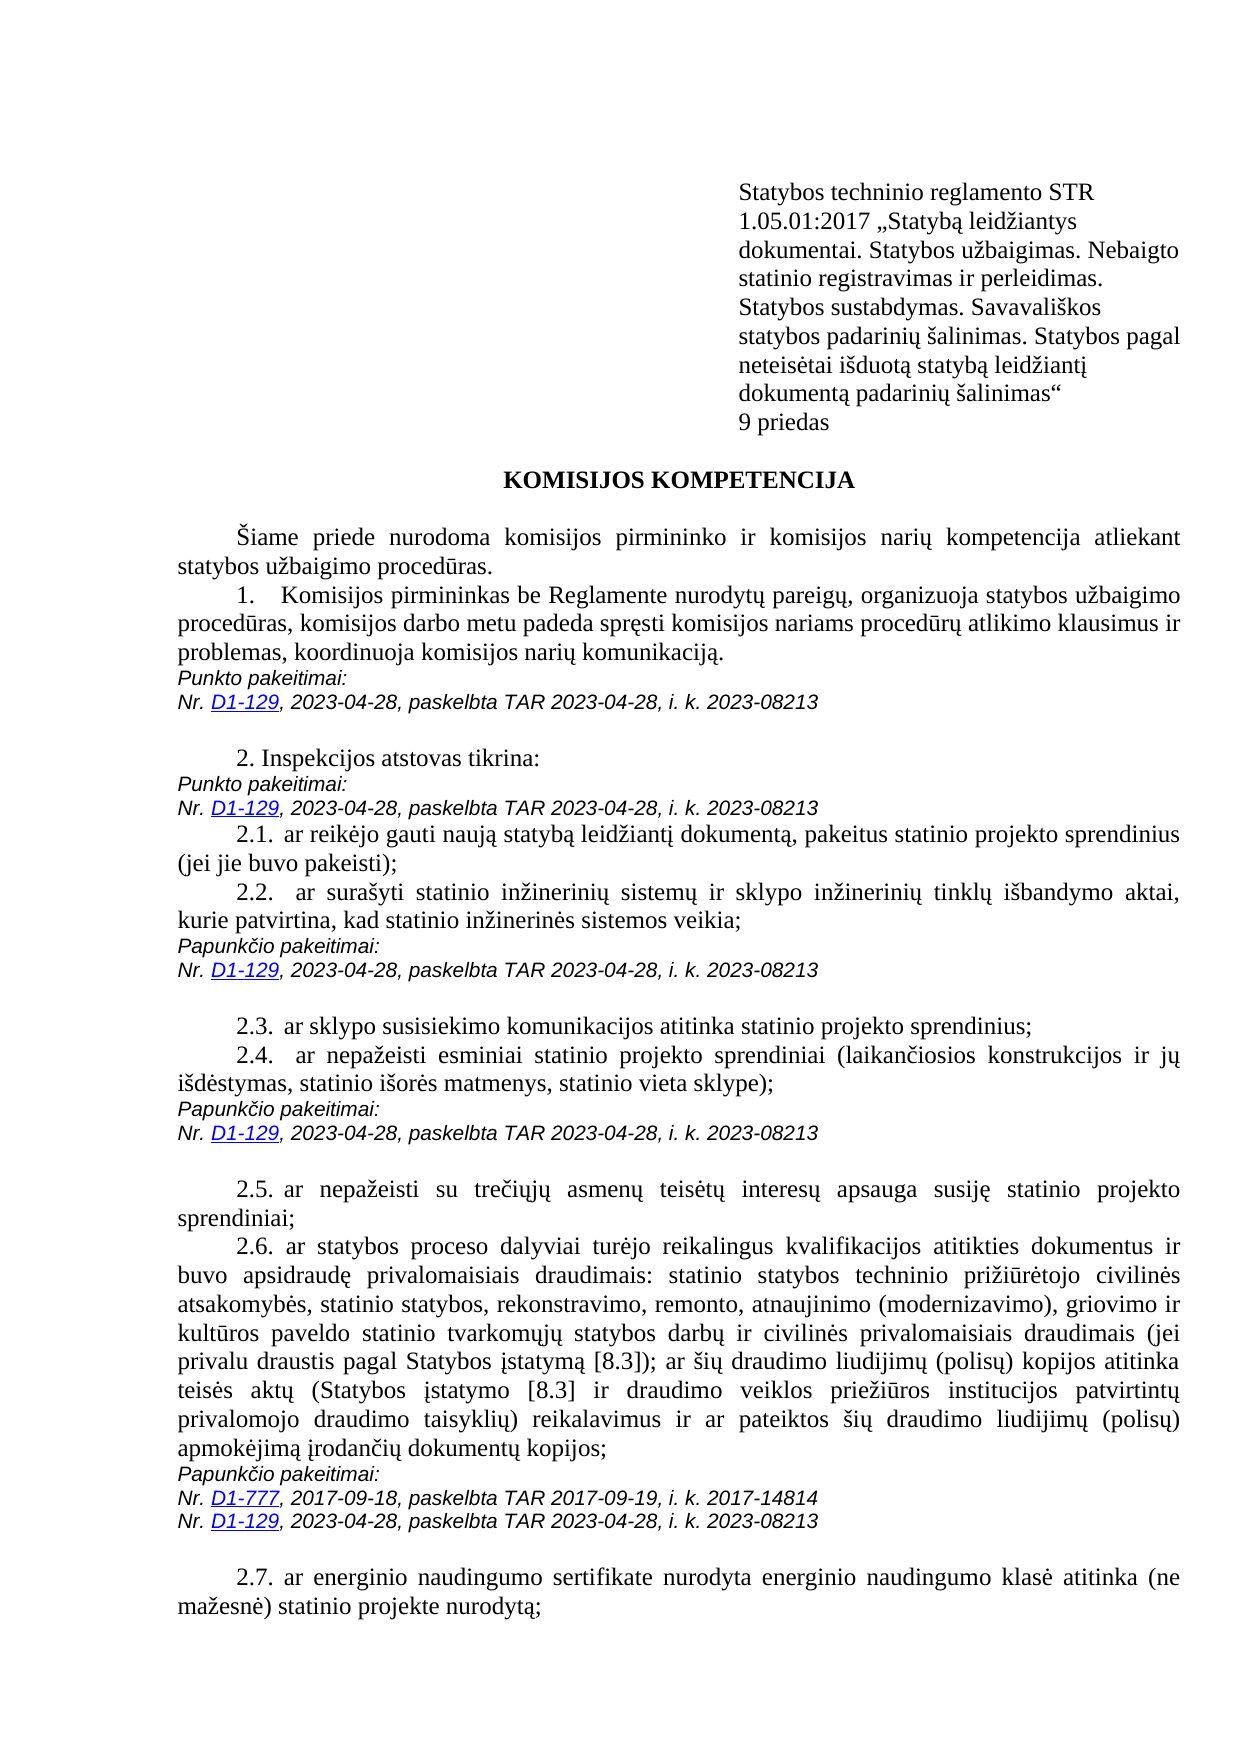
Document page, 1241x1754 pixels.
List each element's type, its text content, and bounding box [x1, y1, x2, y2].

text 1. Komisijos pirmininkas be Reglamente nurodytų pareigų, organizuoja statybos užbaigimo procedūras, komisijos darbo metu padeda spręsti komisijos nariams procedūrų atlikimo klausimus ir problemas, koordinuoja komisijos narių komunikaciją. [177, 580, 1181, 666]
text 2.7. ar energinio naudingumo sertifikate nurodyta energinio naudingumo klasė atitinka (ne mažesnė) statinio projekte nurodytą; [177, 1562, 1181, 1619]
text Nr. D1-777, 2017-09-18, paskelbta TAR 2017-09-19, i. k. 2017-14814 [177, 1485, 1181, 1509]
text neteisėtai išduotą statybą leidžiantį [738, 350, 1181, 378]
text Punkto pakeitimai: [177, 771, 1181, 795]
text Punkto pakeitimai: [177, 666, 1181, 690]
text Papunkčio pakeitimai: [177, 1461, 1181, 1485]
text 2.2. ar surašyti statinio inžinerinių sistemų ir sklypo inžinerinių tinklų išbandymo aktai, kurie patvirtina, kad statinio inžinerinės sistemos veikia; [177, 877, 1181, 934]
text dokumentai. Statybos užbaigimas. Nebaigto [738, 235, 1181, 263]
text Nr. D1-129, 2023-04-28, paskelbta TAR 2023-04-28, i. k. 2023-08213 [177, 1509, 1181, 1533]
text 2.5. ar nepažeisti su trečiųjų asmenų teisėtų interesų apsauga susiję statinio projekto sprendiniai; [177, 1174, 1181, 1231]
text 2.1. ar reikėjo gauti naują statybą leidžiantį dokumentą, pakeitus statinio projekto sprendinius (jei jie buvo pakeisti); [177, 819, 1181, 877]
text KOMISIJOS KOMPETENCIJA [177, 465, 1181, 493]
text Šiame priede nurodoma komisijos pirmininko ir komisijos narių kompetencija atliekant statybos užbaigimo procedūras. [177, 522, 1181, 580]
text 1.05.01:2017 „Statybą leidžiantys [738, 206, 1181, 235]
text Nr. D1-129, 2023-04-28, paskelbta TAR 2023-04-28, i. k. 2023-08213 [177, 690, 1181, 714]
text Statybos sustabdymas. Savavališkos [738, 292, 1181, 321]
text Papunkčio pakeitimai: [177, 1097, 1181, 1121]
text 2.4. ar nepažeisti esminiai statinio projekto sprendiniai (laikančiosios konstrukcijos ir jų išdėstymas, statinio išorės matmenys, statinio vieta sklype); [177, 1040, 1181, 1097]
text Statybos techninio reglamento STR [738, 177, 1181, 206]
text 9 priedas [738, 407, 1181, 436]
text Nr. D1-129, 2023-04-28, paskelbta TAR 2023-04-28, i. k. 2023-08213 [177, 795, 1181, 819]
text dokumentą padarinių šalinimas“ [738, 378, 1181, 407]
text Papunkčio pakeitimai: [177, 934, 1181, 958]
text statybos padarinių šalinimas. Statybos pagal [738, 321, 1181, 350]
text statinio registravimas ir perleidimas. [738, 263, 1181, 292]
text Nr. D1-129, 2023-04-28, paskelbta TAR 2023-04-28, i. k. 2023-08213 [177, 1121, 1181, 1145]
text 2.6. ar statybos proceso dalyviai turėjo reikalingus kvalifikacijos atitikties dokumentus ir buvo apsidraudę privalomaisiais draudimais: statinio statybos techninio prižiūrėtojo civilinės atsakomybės, statinio statybos, rekonstravimo, remonto, atnaujinimo (modernizavimo), griovimo ir kultūros paveldo statinio tvarkomųjų statybos darbų ir civilinės privalomaisiais draudimais (jei privalu draustis pagal Statybos įstatymą [8.3]); ar šių draudimo liudijimų (polisų) kopijos atitinka teisės aktų (Statybos įstatymo [8.3] ir draudimo veiklos priežiūros institucijos patvirtintų privalomojo draudimo taisyklių) reikalavimus ir ar pateiktos šių draudimo liudijimų (polisų) apmokėjimą įrodančių dokumentų kopijos; [177, 1231, 1181, 1461]
text 2. Inspekcijos atstovas tikrina: [177, 743, 1181, 771]
text Nr. D1-129, 2023-04-28, paskelbta TAR 2023-04-28, i. k. 2023-08213 [177, 958, 1181, 982]
text 2.3. ar sklypo susisiekimo komunikacijos atitinka statinio projekto sprendinius; [177, 1011, 1181, 1040]
